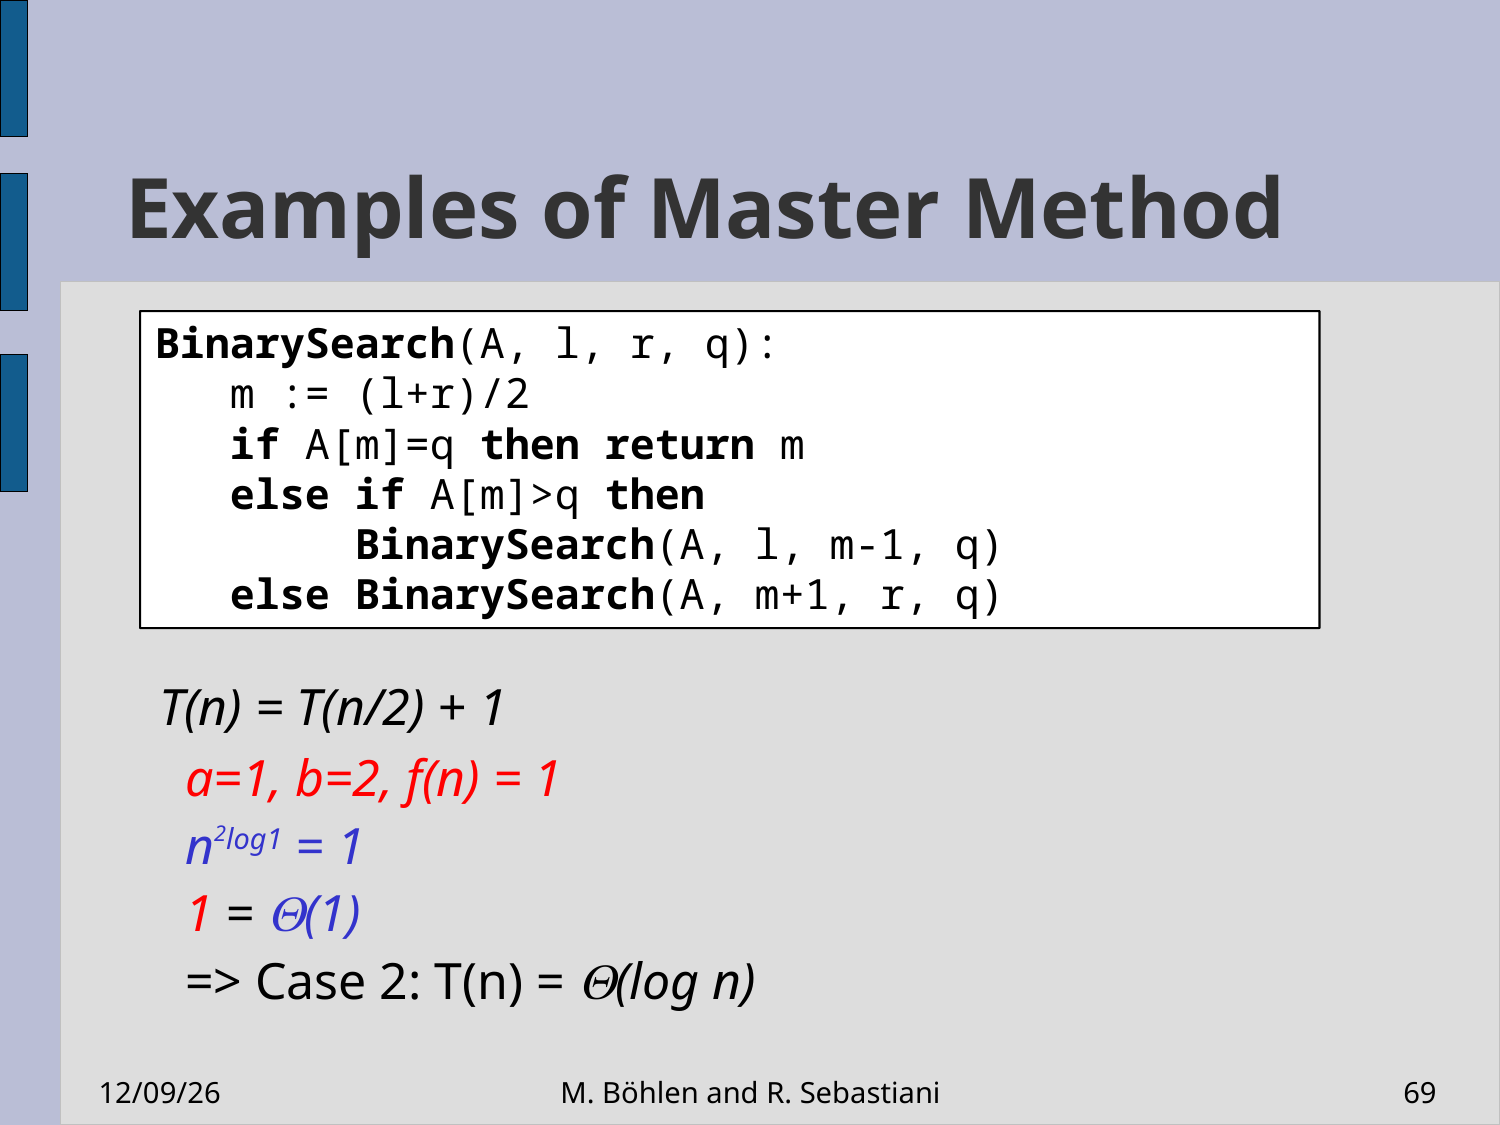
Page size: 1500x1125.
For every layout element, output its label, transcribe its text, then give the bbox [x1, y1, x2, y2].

text_box BinarySearch(A, l, r, q): m := (l+r)/2 if A[m]=q then return m else if A[m]>q then BinarySearch(A, l, m-1, q) else BinarySearch(A, m+1, r, q) [140, 311, 1320, 694]
text_box T(n) = T(n/2) + 1 a=1, b=2, f(n) = 1 n2log1 = 1 1 = (1) => Case 2: T(n) = (log n) [144, 663, 1376, 1046]
title Examples of Master Method [110, 67, 1392, 271]
